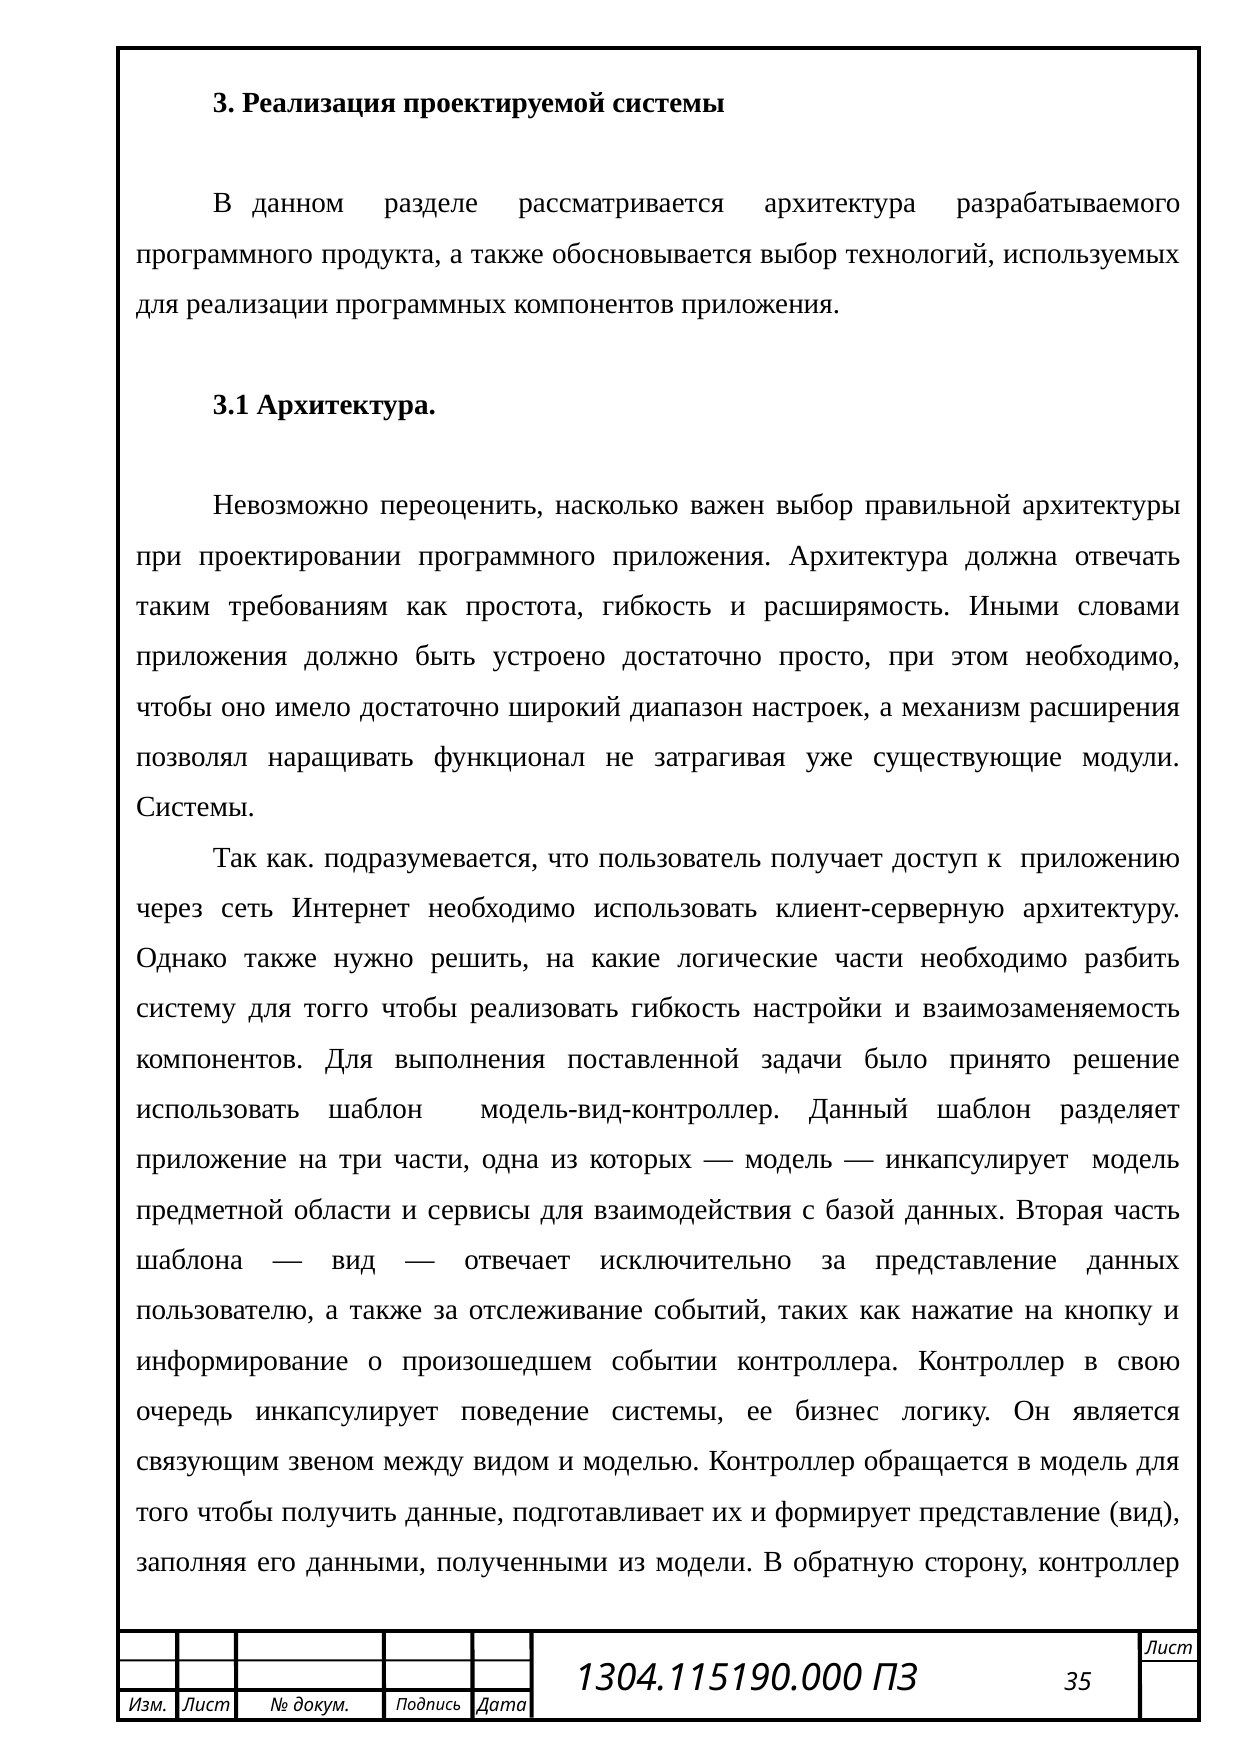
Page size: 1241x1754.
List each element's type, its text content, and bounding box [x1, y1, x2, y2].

text В данном разделе рассматривается архитектура разрабатываемого программного продукта, а также обосновывается выбор технологий, используемых для реализации программных компонентов приложения. [136, 186, 1181, 320]
subtitle 3.1 Архитектура. [136, 387, 1181, 420]
text Невозможно переоценить, насколько важен выбор правильной архитектуры при проектировании программного приложения. Архитектура должна отвечать таким требованиям как простота, гибкость и расширямость. Иными словами приложения должно быть устроено достаточно просто, при этом необходимо, чтобы оно имело достаточно широкий диапазон настроек, а механизм расширения позволял наращивать функционал не затрагивая уже существующие модули. Системы. [136, 487, 1181, 823]
text Так как. подразумевается, что пользователь получает доступ к приложению через сеть Интернет необходимо использовать клиент-серверную архитектуру. Однако также нужно решить, на какие логические части необходимо разбить систему для тогго чтобы реализовать гибкость настройки и взаимозаменяемость компонентов. Для выполнения поставленной задачи было принято решение использовать шаблон модель-вид-контроллер. Данный шаблон разделяет приложение на три части, одна из которых — модель — инкапсулирует модель предметной области и сервисы для взаимодействия с базой данных. Вторая часть шаблона — вид — отвечает исключительно за представление данных пользователю, а также за отслеживание событий, таких как нажатие на кнопку и информирование о произошедшем событии контроллера. Контроллер в свою очередь инкапсулирует поведение системы, ее бизнес логику. Он является связующим звеном между видом и моделью. Контроллер обращается в модель для того чтобы получить данные, подготавливает их и формирует представление (вид), заполняя его данными, полученными из модели. В обратную сторону, контроллер [136, 840, 1181, 1578]
subtitle 3. Реализация проектируемой системы [136, 85, 1181, 118]
